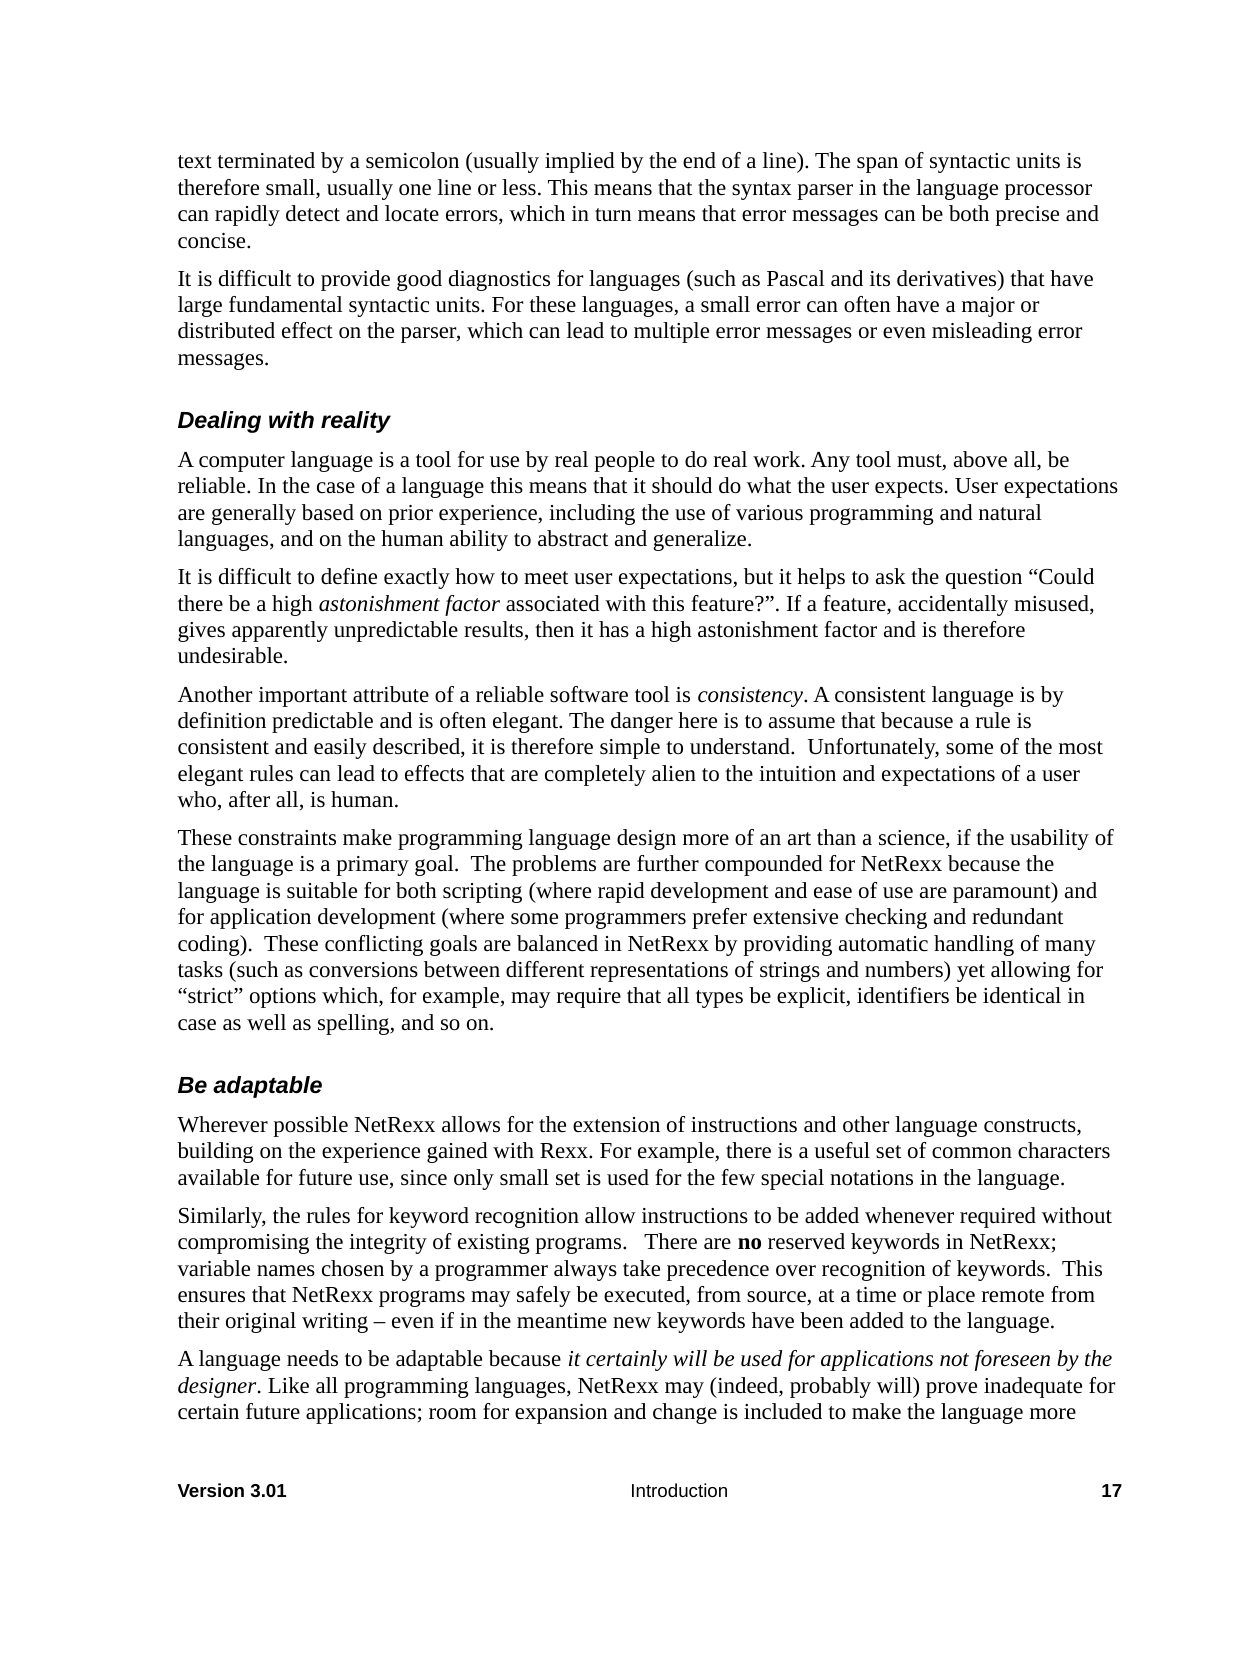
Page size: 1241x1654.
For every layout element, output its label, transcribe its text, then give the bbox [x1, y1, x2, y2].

subtitle Dealing with reality [177, 407, 1122, 434]
text These constraints make programming language design more of an art than a science, if the usability of the language is a primary goal. The problems are further compounded for NetRexx because the language is suitable for both scripting (where rapid development and ease of use are paramount) and for application development (where some programmers prefer extensive checking and redundant coding). These conflicting goals are balanced in NetRexx by providing automatic handling of many tasks (such as conversions between different representations of strings and numbers) yet allowing for “strict” options which, for example, may require that all types be explicit, identifiers be identical in case as well as spelling, and so on. [177, 824, 1122, 1035]
text text terminated by a semicolon (usually implied by the end of a line). The span of syntactic units is therefore small, usually one line or less. This means that the syntax parser in the language processor can rapidly detect and locate errors, which in turn means that error messages can be both precise and concise. [177, 148, 1122, 253]
text Similarly, the rules for keyword recognition allow instructions to be added whenever required without compromising the integrity of existing programs. There are no reserved keywords in NetRexx; variable names chosen by a programmer always take precedence over recognition of keywords. This ensures that NetRexx programs may safely be executed, from source, at a time or place remote from their original writing – even if in the meantime new keywords have been added to the language. [177, 1202, 1122, 1334]
subtitle Be adaptable [177, 1072, 1122, 1098]
text A language needs to be adaptable because it certainly will be used for applications not foreseen by the designer. Like all programming languages, NetRexx may (indeed, probably will) prove inadequate for certain future applications; room for expansion and change is included to make the language more [177, 1345, 1122, 1424]
text It is difficult to define exactly how to meet user expectations, but it helps to ask the question “Could there be a high astonishment factor associated with this feature?”. If a feature, accidentally misused, gives apparently unpredictable results, then it has a high astonishment factor and is therefore undesirable. [177, 563, 1122, 669]
text It is difficult to provide good diagnostics for languages (such as Pascal and its derivatives) that have large fundamental syntactic units. For these languages, a small error can often have a major or distributed effect on the parser, which can lead to multiple error messages or even misleading error messages. [177, 265, 1122, 370]
text A computer language is a tool for use by real people to do real work. Any tool must, above all, be reliable. In the case of a language this means that it should do what the user expects. User expectations are generally based on prior experience, including the use of various programming and natural languages, and on the human ability to abstract and generalize. [177, 446, 1122, 552]
text Another important attribute of a reliable software tool is consistency. A consistent language is by definition predictable and is often elegant. The danger here is to assume that because a rule is consistent and easily described, it is therefore simple to understand. Unfortunately, some of the most elegant rules can lead to effects that are completely alien to the intuition and expectations of a user who, after all, is human. [177, 681, 1122, 812]
text Wherever possible NetRexx allows for the extension of instructions and other language constructs, building on the experience gained with Rexx. For example, there is a useful set of common characters available for future use, since only small set is used for the few special notations in the language. [177, 1111, 1122, 1190]
